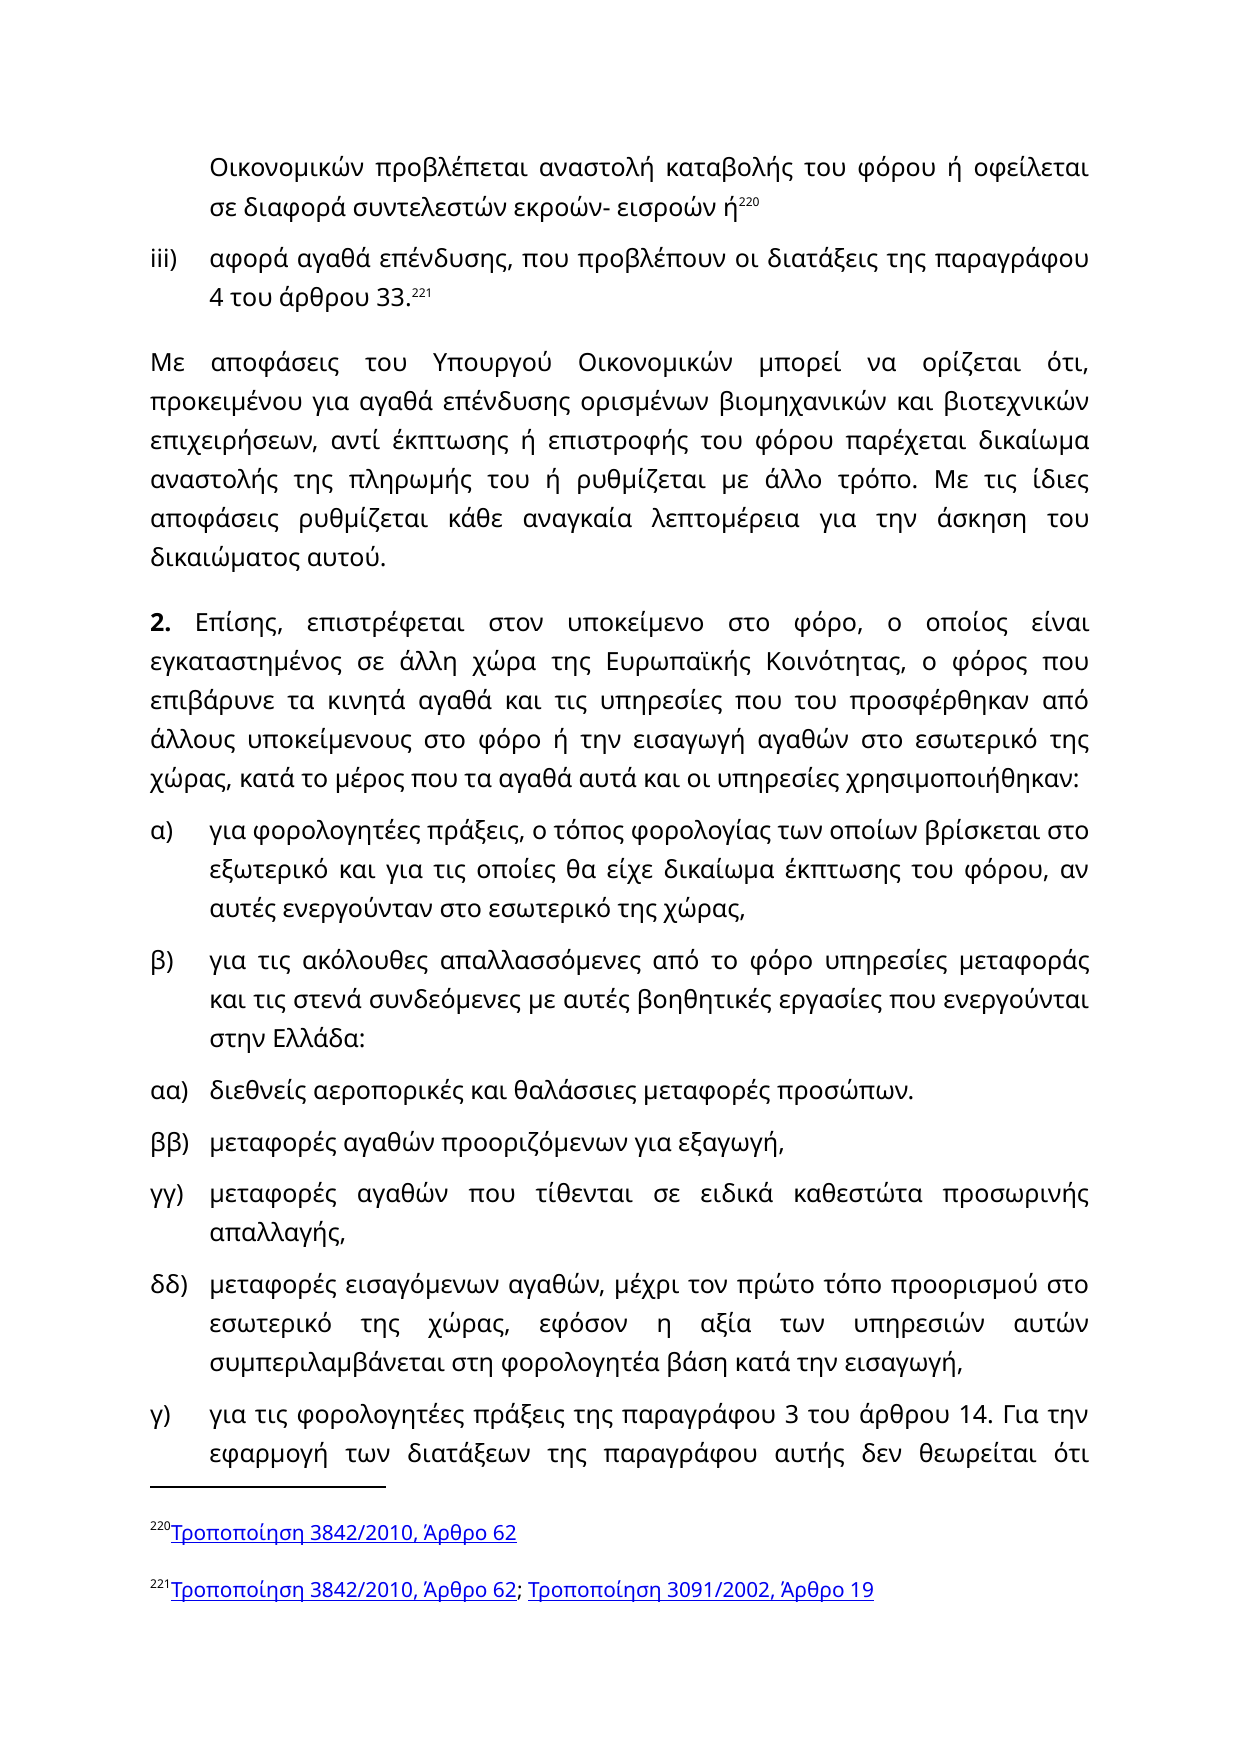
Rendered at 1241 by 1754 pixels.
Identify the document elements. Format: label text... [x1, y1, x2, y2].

list δδ) μεταφορές εισαγόμενων αγαθών, μέχρι τον πρώτο τόπο προορισμού στο εσωτερικό της χώρας, εφόσον η αξία των υπηρεσιών αυτών συμπεριλαμβάνεται στη φορολογητέα βάση κατά την εισαγωγή, [150, 1267, 1090, 1379]
list α) για φορολογητέες πράξεις, ο τόπος φορολογίας των οποίων βρίσκεται στο εξωτερικό και για τις οποίες θα είχε δικαίωμα έκπτωσης του φόρου, αν αυτές ενεργούνταν στο εσωτερικό της χώρας, [150, 812, 1090, 925]
list iii) αφορά αγαθά επένδυσης, που προβλέπουν οι διατάξεις της παραγράφου 4 του άρθρου 33. [150, 241, 1090, 314]
list β) για τις ακόλουθες απαλλασσόμενες από το φόρο υπηρεσίες μεταφοράς και τις στενά συνδεόμενες με αυτές βοηθητικές εργασίες που ενεργούνται στην Ελλάδα: [150, 942, 1090, 1055]
text 2. Επίσης, επιστρέφεται στον υποκείμενο στο φόρο, ο οποίος είναι εγκαταστημένος σε άλλη χώρα της Ευρωπαϊκής Κοινότητας, ο φόρος που επιβάρυνε τα κινητά αγαθά και τις υπηρεσίες που του προσφέρθηκαν από άλλους υποκείμενους στο φόρο ή την εισαγωγή αγαθών στο εσωτερικό της χώρας, κατά το μέρος που τα αγαθά αυτά και οι υπηρεσίες χρησιμοποιήθηκαν: [150, 604, 1090, 795]
list αα) διεθνείς αεροπορικές και θαλάσσιες μεταφορές προσώπων. [150, 1072, 1090, 1107]
list γγ) μεταφορές αγαθών που τίθενται σε ειδικά καθεστώτα προσωρινής απαλλαγής, [150, 1176, 1090, 1249]
text Με αποφάσεις του Υπουργού Οικονομικών μπορεί να ορίζεται ότι, προκειμένου για αγαθά επένδυσης ορισμένων βιομηχανικών και βιοτεχνικών επιχειρήσεων, αντί έκπτωσης ή επιστροφής του φόρου παρέχεται δικαίωμα αναστολής της πληρωμής του ή ρυθμίζεται με άλλο τρόπο. Με τις ίδιες αποφάσεις ρυθμίζεται κάθε αναγκαία λεπτομέρεια για την άσκηση του δικαιώματος αυτού. [150, 344, 1090, 574]
text Τροποποίηση 3842/2010, Άρθρο 62; Τροποποίηση 3091/2002, Άρθρο 19 [150, 1576, 1090, 1604]
list γ) για τις φορολογητέες πράξεις της παραγράφου 3 του άρθρου 14. Για την εφαρμογή των διατάξεων της παραγράφου αυτής δεν θεωρείται ότι [150, 1397, 1090, 1470]
list ββ) μεταφορές αγαθών προοριζόμενων για εξαγωγή, [150, 1124, 1090, 1158]
list Οικονομικών προβλέπεται αναστολή καταβολής του φόρου ή οφείλεται σε διαφορά συντελεστών εκροών- εισροών ή [150, 150, 1090, 223]
text Τροποποίηση 3842/2010, Άρθρο 62 [150, 1518, 1090, 1546]
